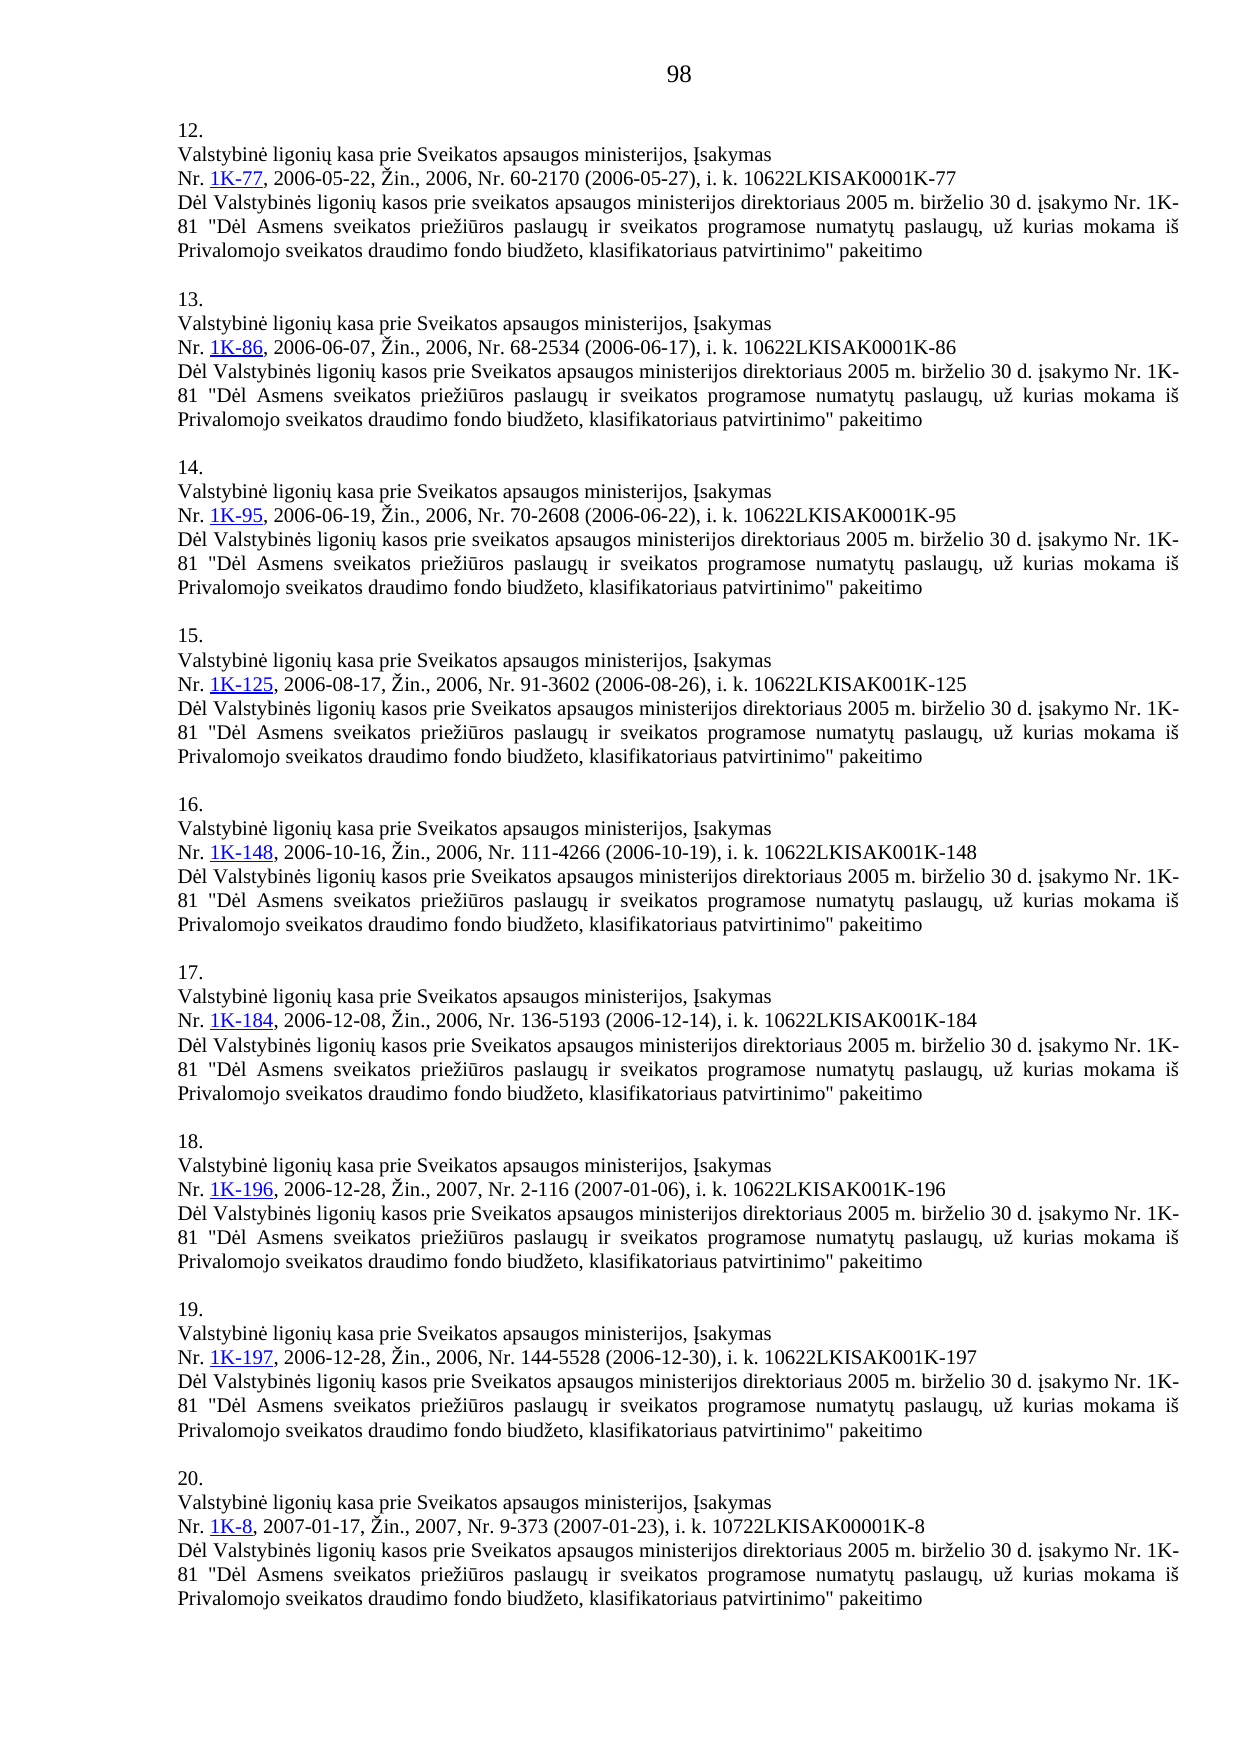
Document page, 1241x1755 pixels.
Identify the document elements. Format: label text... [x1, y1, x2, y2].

text 19. [177, 1297, 1181, 1321]
text 20. [177, 1466, 1181, 1490]
text 15. [177, 623, 1181, 647]
text Dėl Valstybinės ligonių kasos prie Sveikatos apsaugos ministerijos direktoriaus 2005 m. birželio 30 d. įsakymo Nr. 1K-81 "Dėl Asmens sveikatos priežiūros paslaugų ir sveikatos programose numatytų paslaugų, už kurias mokama iš Privalomojo sveikatos draudimo fondo biudžeto, klasifikatoriaus patvirtinimo" pakeitimo [177, 864, 1181, 936]
text Valstybinė ligonių kasa prie Sveikatos apsaugos ministerijos, Įsakymas [177, 647, 1181, 672]
text Dėl Valstybinės ligonių kasos prie Sveikatos apsaugos ministerijos direktoriaus 2005 m. birželio 30 d. įsakymo Nr. 1K-81 "Dėl Asmens sveikatos priežiūros paslaugų ir sveikatos programose numatytų paslaugų, už kurias mokama iš Privalomojo sveikatos draudimo fondo biudžeto, klasifikatoriaus patvirtinimo" pakeitimo [177, 696, 1181, 768]
text Nr. 1K-95, 2006-06-19, Žin., 2006, Nr. 70-2608 (2006-06-22), i. k. 10622LKISAK0001K-95 [177, 503, 1181, 527]
text 17. [177, 960, 1181, 984]
text Nr. 1K-184, 2006-12-08, Žin., 2006, Nr. 136-5193 (2006-12-14), i. k. 10622LKISAK001K-184 [177, 1008, 1181, 1032]
text Dėl Valstybinės ligonių kasos prie sveikatos apsaugos ministerijos direktoriaus 2005 m. birželio 30 d. įsakymo Nr. 1K-81 "Dėl Asmens sveikatos priežiūros paslaugų ir sveikatos programose numatytų paslaugų, už kurias mokama iš Privalomojo sveikatos draudimo fondo biudžeto, klasifikatoriaus patvirtinimo" pakeitimo [177, 527, 1181, 599]
text Nr. 1K-125, 2006-08-17, Žin., 2006, Nr. 91-3602 (2006-08-26), i. k. 10622LKISAK001K-125 [177, 672, 1181, 696]
text Dėl Valstybinės ligonių kasos prie sveikatos apsaugos ministerijos direktoriaus 2005 m. birželio 30 d. įsakymo Nr. 1K-81 "Dėl Asmens sveikatos priežiūros paslaugų ir sveikatos programose numatytų paslaugų, už kurias mokama iš Privalomojo sveikatos draudimo fondo biudžeto, klasifikatoriaus patvirtinimo" pakeitimo [177, 190, 1181, 262]
text Valstybinė ligonių kasa prie Sveikatos apsaugos ministerijos, Įsakymas [177, 1321, 1181, 1345]
text 18. [177, 1129, 1181, 1153]
text Nr. 1K-86, 2006-06-07, Žin., 2006, Nr. 68-2534 (2006-06-17), i. k. 10622LKISAK0001K-86 [177, 335, 1181, 359]
text Valstybinė ligonių kasa prie Sveikatos apsaugos ministerijos, Įsakymas [177, 311, 1181, 335]
text Valstybinė ligonių kasa prie Sveikatos apsaugos ministerijos, Įsakymas [177, 816, 1181, 840]
text Valstybinė ligonių kasa prie Sveikatos apsaugos ministerijos, Įsakymas [177, 1153, 1181, 1177]
text Dėl Valstybinės ligonių kasos prie Sveikatos apsaugos ministerijos direktoriaus 2005 m. birželio 30 d. įsakymo Nr. 1K-81 "Dėl Asmens sveikatos priežiūros paslaugų ir sveikatos programose numatytų paslaugų, už kurias mokama iš Privalomojo sveikatos draudimo fondo biudžeto, klasifikatoriaus patvirtinimo" pakeitimo [177, 1201, 1181, 1273]
text 13. [177, 287, 1181, 311]
text Nr. 1K-148, 2006-10-16, Žin., 2006, Nr. 111-4266 (2006-10-19), i. k. 10622LKISAK001K-148 [177, 840, 1181, 864]
text 12. [177, 118, 1181, 142]
text Valstybinė ligonių kasa prie Sveikatos apsaugos ministerijos, Įsakymas [177, 479, 1181, 503]
text Valstybinė ligonių kasa prie Sveikatos apsaugos ministerijos, Įsakymas [177, 984, 1181, 1008]
text Nr. 1K-196, 2006-12-28, Žin., 2007, Nr. 2-116 (2007-01-06), i. k. 10622LKISAK001K-196 [177, 1177, 1181, 1201]
text Nr. 1K-77, 2006-05-22, Žin., 2006, Nr. 60-2170 (2006-05-27), i. k. 10622LKISAK0001K-77 [177, 166, 1181, 190]
text 14. [177, 455, 1181, 479]
text Valstybinė ligonių kasa prie Sveikatos apsaugos ministerijos, Įsakymas [177, 1490, 1181, 1514]
text Dėl Valstybinės ligonių kasos prie Sveikatos apsaugos ministerijos direktoriaus 2005 m. birželio 30 d. įsakymo Nr. 1K-81 "Dėl Asmens sveikatos priežiūros paslaugų ir sveikatos programose numatytų paslaugų, už kurias mokama iš Privalomojo sveikatos draudimo fondo biudžeto, klasifikatoriaus patvirtinimo" pakeitimo [177, 359, 1181, 431]
text 16. [177, 792, 1181, 816]
text Nr. 1K-197, 2006-12-28, Žin., 2006, Nr. 144-5528 (2006-12-30), i. k. 10622LKISAK001K-197 [177, 1345, 1181, 1369]
text Dėl Valstybinės ligonių kasos prie Sveikatos apsaugos ministerijos direktoriaus 2005 m. birželio 30 d. įsakymo Nr. 1K-81 "Dėl Asmens sveikatos priežiūros paslaugų ir sveikatos programose numatytų paslaugų, už kurias mokama iš Privalomojo sveikatos draudimo fondo biudžeto, klasifikatoriaus patvirtinimo" pakeitimo [177, 1538, 1181, 1610]
text Nr. 1K-8, 2007-01-17, Žin., 2007, Nr. 9-373 (2007-01-23), i. k. 10722LKISAK00001K-8 [177, 1514, 1181, 1538]
text Dėl Valstybinės ligonių kasos prie Sveikatos apsaugos ministerijos direktoriaus 2005 m. birželio 30 d. įsakymo Nr. 1K-81 "Dėl Asmens sveikatos priežiūros paslaugų ir sveikatos programose numatytų paslaugų, už kurias mokama iš Privalomojo sveikatos draudimo fondo biudžeto, klasifikatoriaus patvirtinimo" pakeitimo [177, 1369, 1181, 1442]
text Valstybinė ligonių kasa prie Sveikatos apsaugos ministerijos, Įsakymas [177, 142, 1181, 166]
text Dėl Valstybinės ligonių kasos prie Sveikatos apsaugos ministerijos direktoriaus 2005 m. birželio 30 d. įsakymo Nr. 1K-81 "Dėl Asmens sveikatos priežiūros paslaugų ir sveikatos programose numatytų paslaugų, už kurias mokama iš Privalomojo sveikatos draudimo fondo biudžeto, klasifikatoriaus patvirtinimo" pakeitimo [177, 1032, 1181, 1105]
